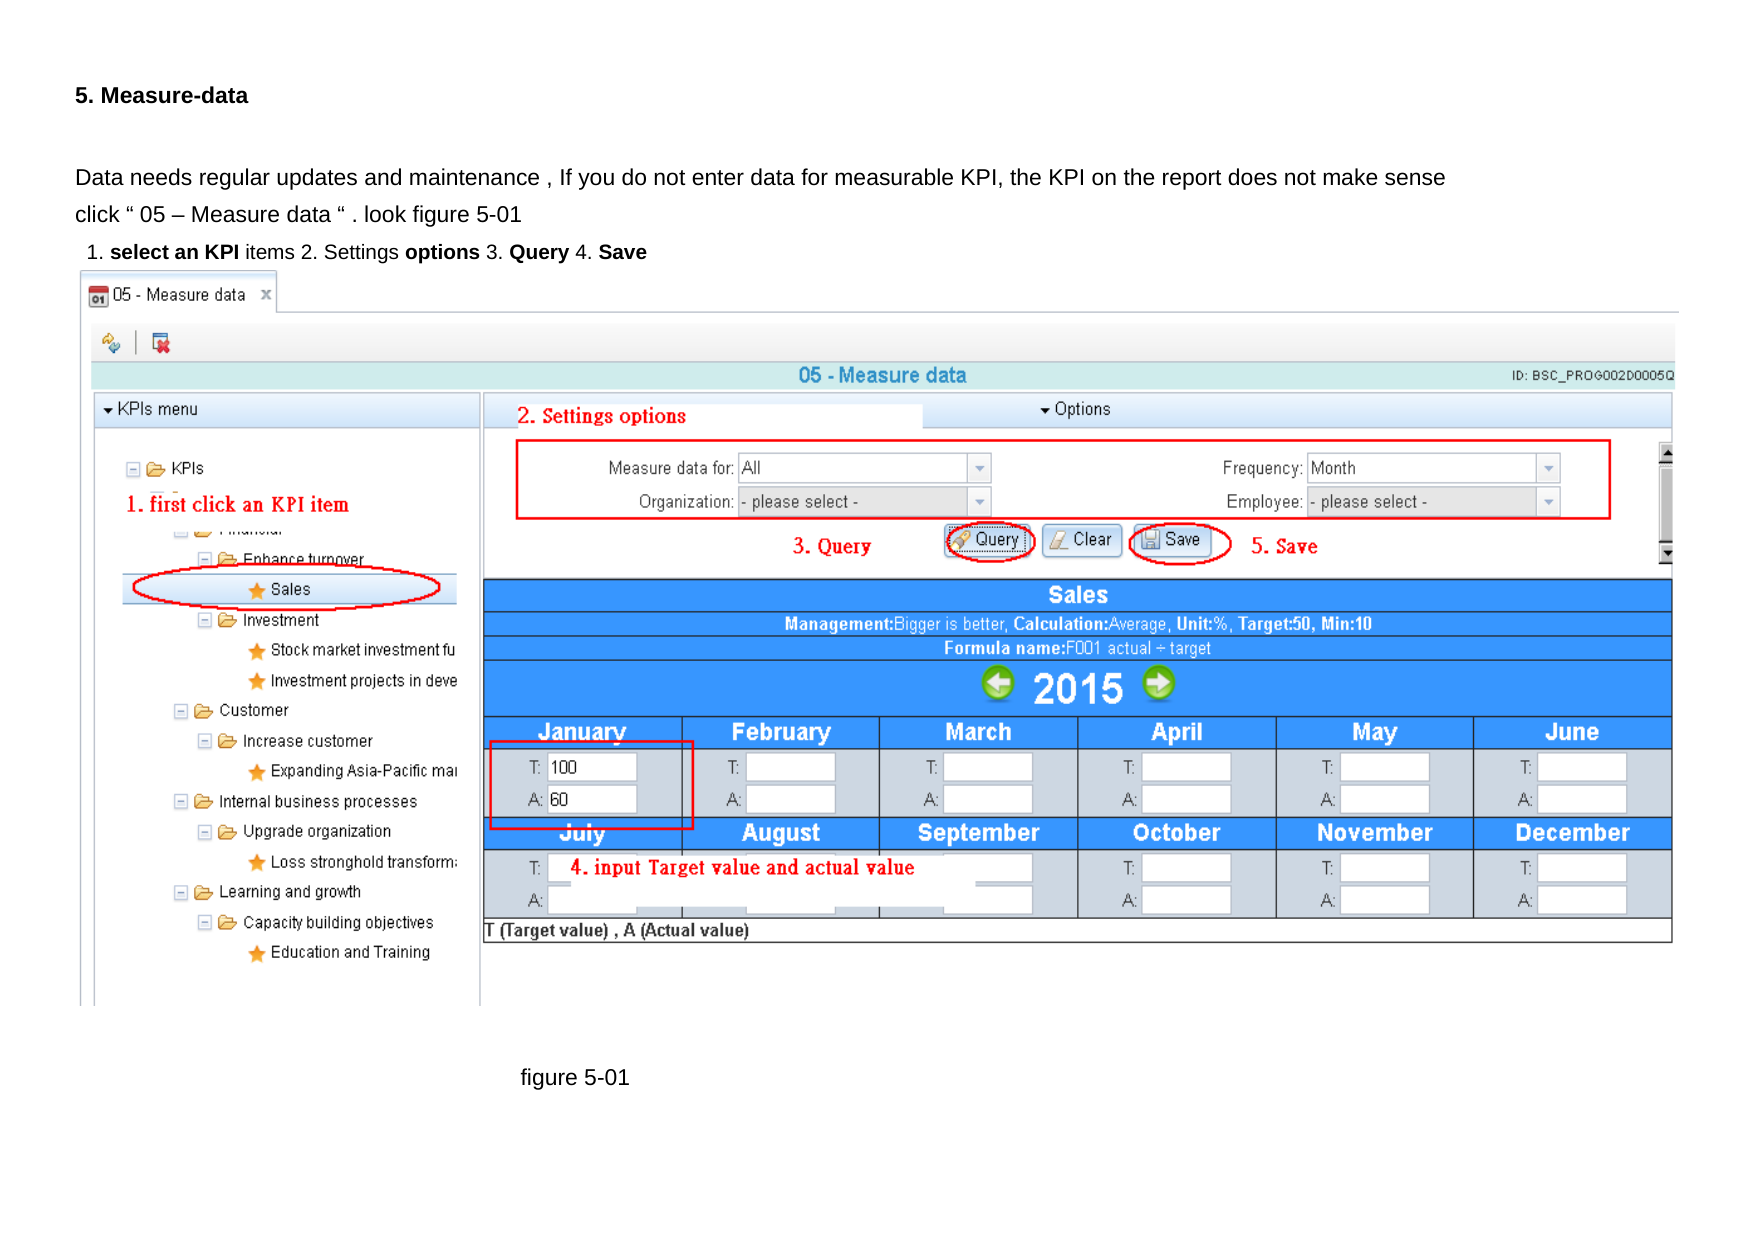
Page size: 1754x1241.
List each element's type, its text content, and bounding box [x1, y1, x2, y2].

text click “ 05 – Measure data “ . look figure 5-01 [75, 196, 1679, 233]
subtitle 5. Measure-data [75, 76, 1679, 114]
text figure 5-01 [75, 1058, 1679, 1096]
text 1. select an KPI items 2. Settings options 3. Query 4. Save [75, 233, 1679, 270]
text Data needs regular updates and maintenance , If you do not enter data for measurable KPI, the KPI on the report does not make sense [75, 158, 1679, 196]
